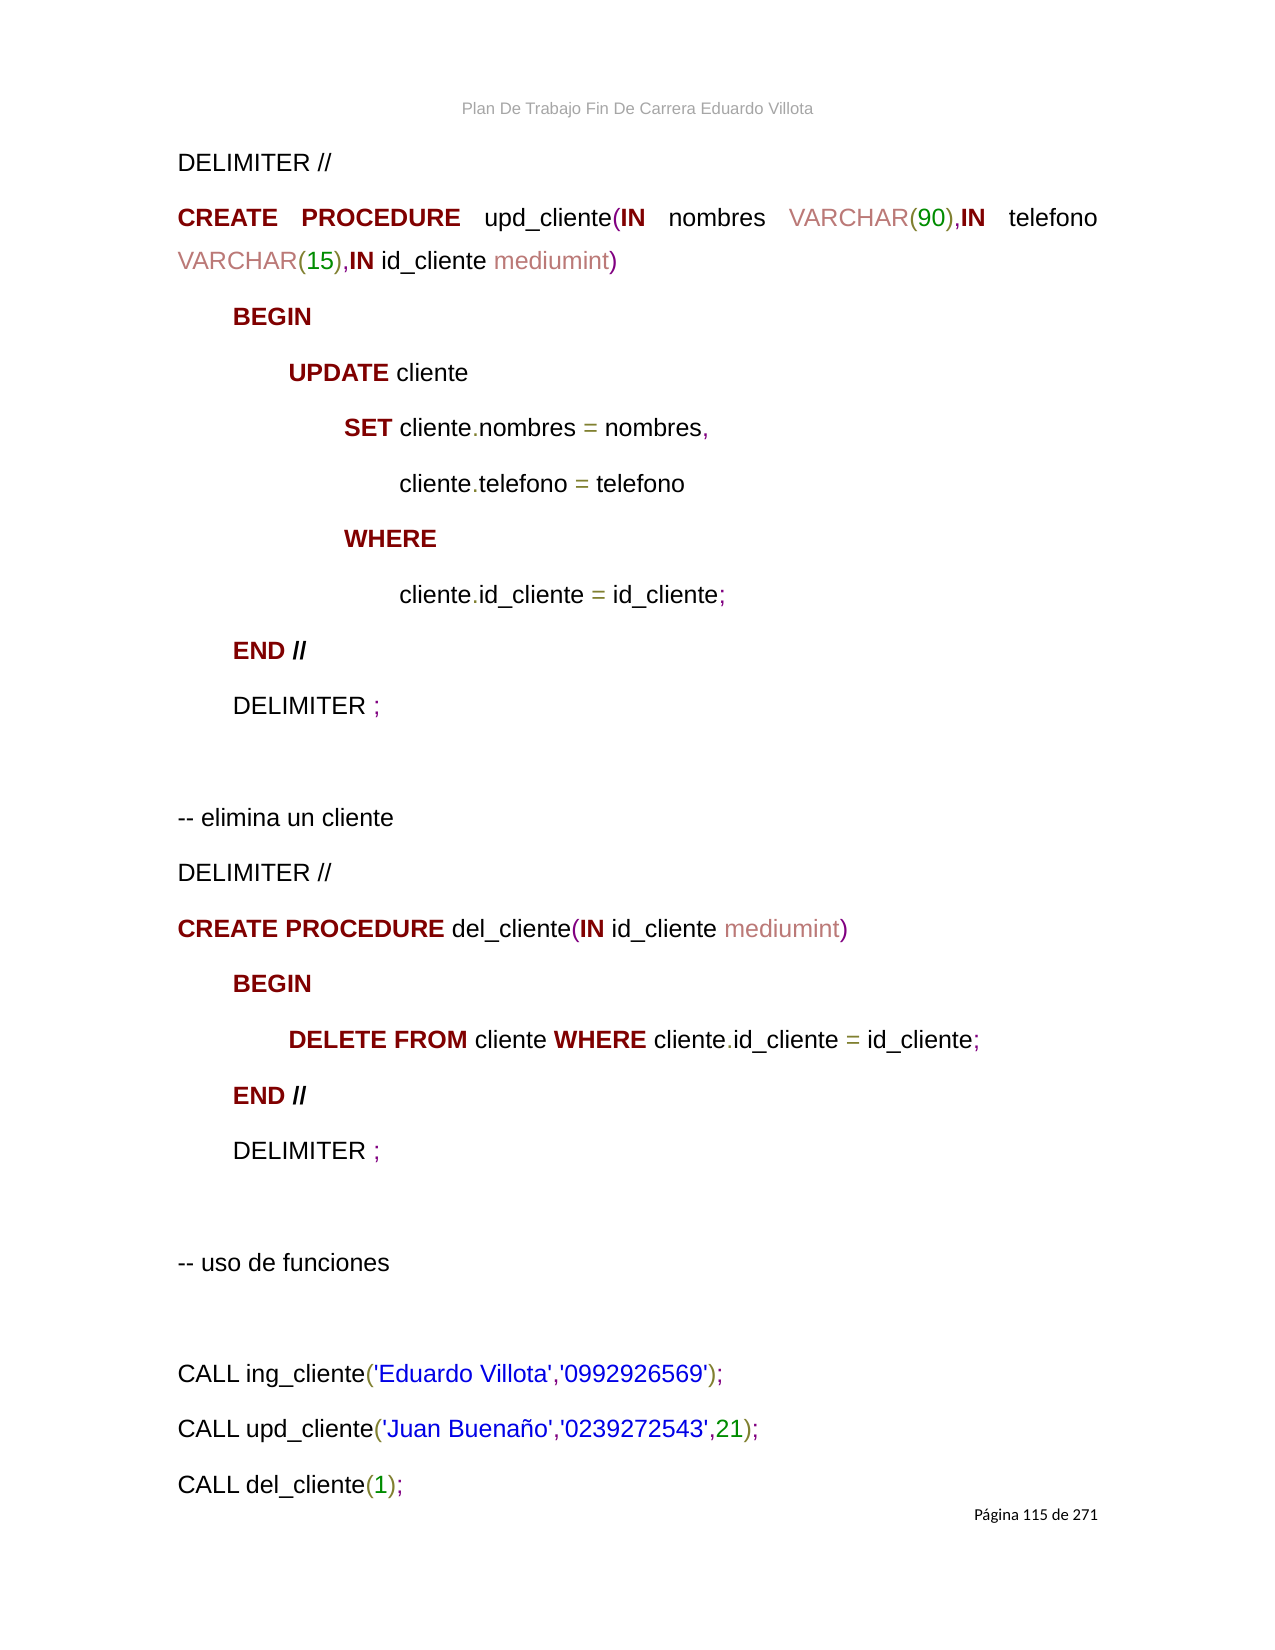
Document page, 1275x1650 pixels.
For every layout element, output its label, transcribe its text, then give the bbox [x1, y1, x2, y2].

text END // [177, 1081, 1098, 1109]
text BEGIN [177, 302, 1098, 331]
text CALL upd_cliente('Juan Buenaño','0239272543',21); [177, 1414, 1098, 1443]
text END // [177, 636, 1098, 664]
text -- uso de funciones [177, 1248, 1098, 1276]
text CALL ing_cliente('Eduardo Villota','0992926569'); [177, 1359, 1098, 1388]
text cliente.telefono = telefono [177, 469, 1098, 498]
text UPDATE cliente [177, 358, 1098, 386]
text DELIMITER // [177, 148, 1098, 176]
text -- elimina un cliente [177, 803, 1098, 831]
text BEGIN [177, 969, 1098, 998]
text DELETE FROM cliente WHERE cliente.id_cliente = id_cliente; [177, 1025, 1098, 1054]
text SET cliente.nombres = nombres, [177, 413, 1098, 442]
text DELIMITER ; [177, 1136, 1098, 1165]
text WHERE [177, 524, 1098, 553]
text CREATE PROCEDURE del_cliente(IN id_cliente mediumint) [177, 914, 1098, 943]
text CREATE PROCEDURE upd_cliente(IN nombres VARCHAR(90),IN telefono VARCHAR(15),IN id_cliente mediumint) [177, 203, 1098, 275]
text DELIMITER // [177, 858, 1098, 887]
text CALL del_cliente(1); [177, 1470, 1098, 1499]
text DELIMITER ; [177, 691, 1098, 720]
text cliente.id_cliente = id_cliente; [177, 580, 1098, 609]
